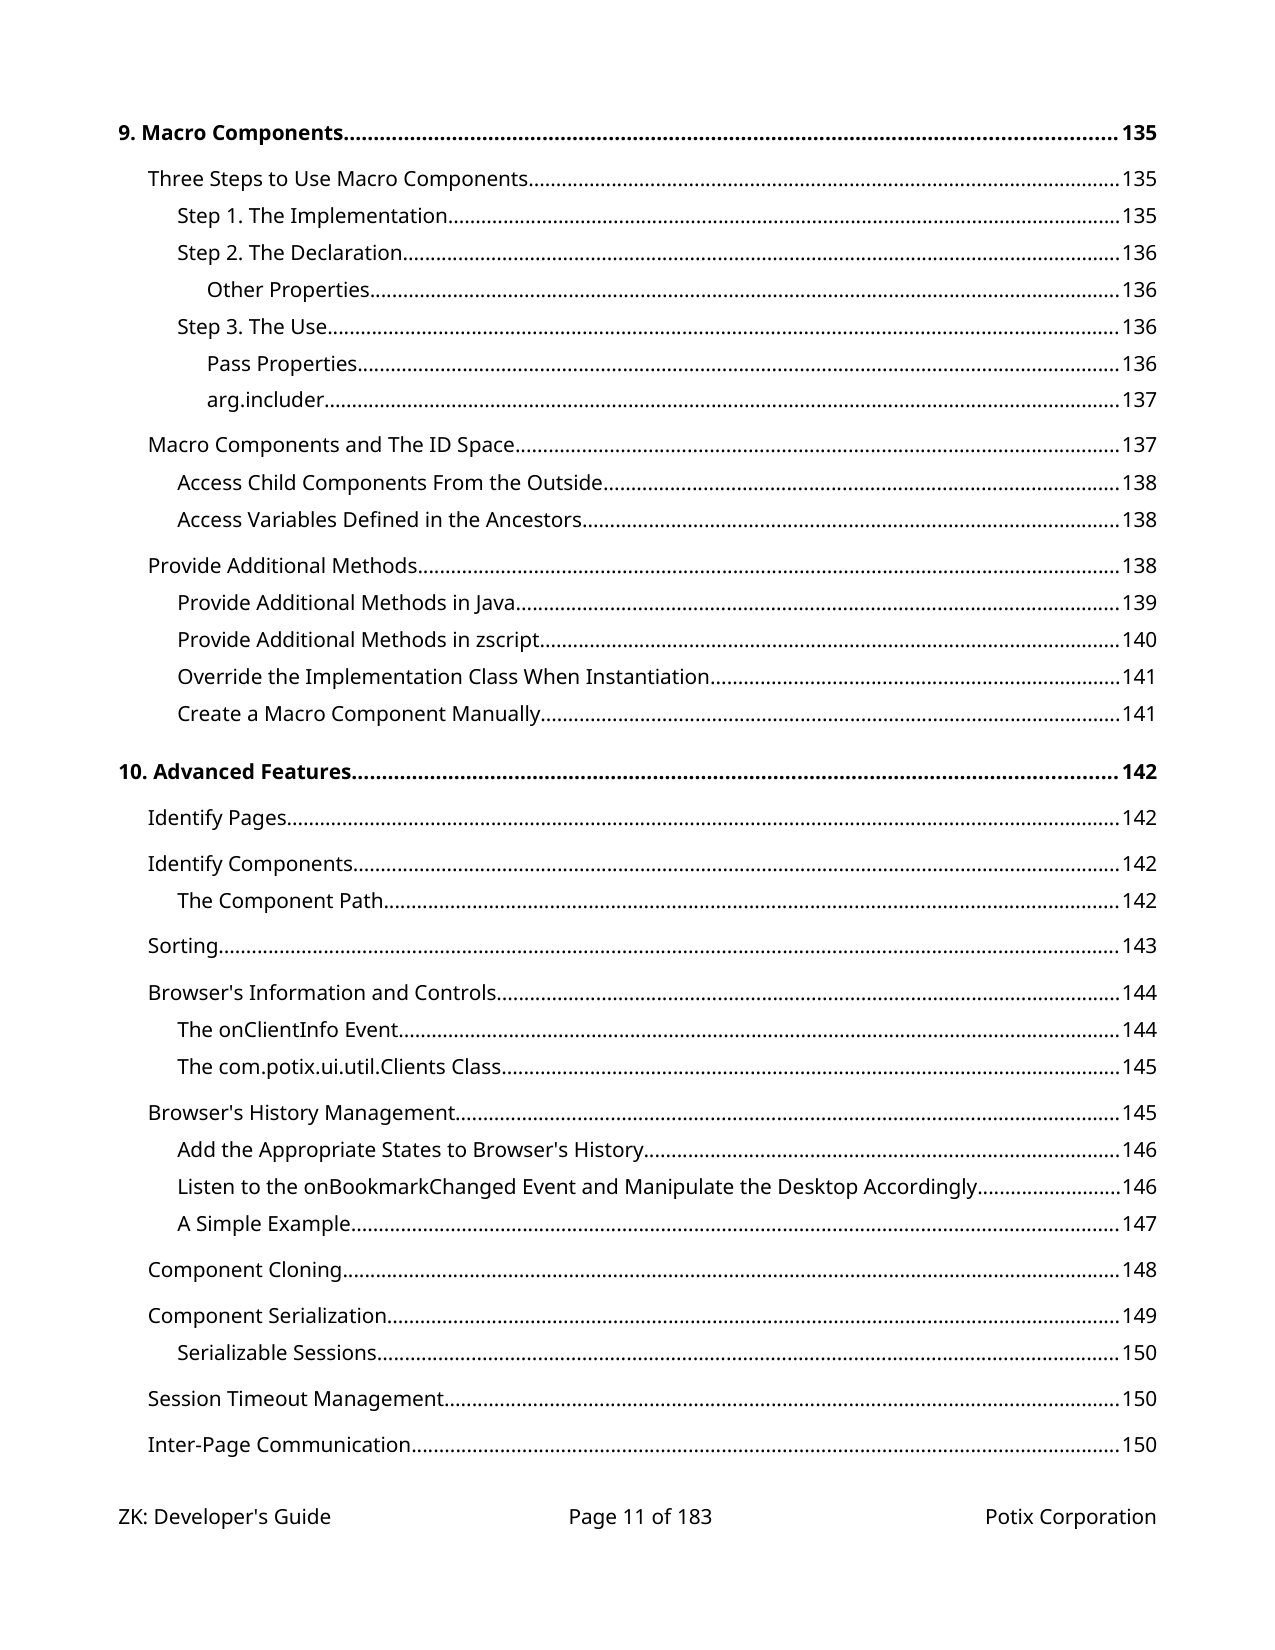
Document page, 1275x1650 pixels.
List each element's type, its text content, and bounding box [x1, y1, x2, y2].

text Step 1. The Implementation 135 [177, 201, 1157, 229]
text Create a Macro Component Manually 141 [177, 699, 1157, 727]
text Override the Implementation Class When Instantiation 141 [177, 662, 1157, 690]
text Provide Additional Methods in zscript 140 [177, 625, 1157, 653]
text Browser's History Management 145 [148, 1098, 1157, 1126]
text The Component Path 142 [177, 886, 1157, 914]
text Component Serialization 149 [148, 1301, 1157, 1329]
text Identify Components 142 [148, 849, 1157, 877]
text Session Timeout Management 150 [148, 1384, 1157, 1412]
text 9. Macro Components 135 [118, 118, 1157, 146]
text Macro Components and The ID Space 137 [148, 431, 1157, 459]
text Step 2. The Declaration 136 [177, 238, 1157, 266]
text Provide Additional Methods 138 [148, 551, 1157, 579]
text Component Cloning 148 [148, 1255, 1157, 1283]
text Other Properties 136 [207, 275, 1157, 303]
text Step 3. The Use 136 [177, 312, 1157, 341]
text Serializable Sessions 150 [177, 1338, 1157, 1366]
text arg.includer 137 [207, 385, 1157, 413]
text Inter-Page Communication 150 [148, 1430, 1157, 1458]
text The onClientInfo Event 144 [177, 1015, 1157, 1043]
text Sorting 143 [148, 932, 1157, 960]
text A Simple Example 147 [177, 1209, 1157, 1237]
text Add the Appropriate States to Browser's History 146 [177, 1135, 1157, 1163]
text Access Variables Defined in the Ancestors 138 [177, 505, 1157, 533]
text Pass Properties 136 [207, 349, 1157, 378]
text 10. Advanced Features 142 [118, 757, 1157, 785]
text Provide Additional Methods in Java 139 [177, 588, 1157, 616]
text The com.potix.ui.util.Clients Class 145 [177, 1052, 1157, 1080]
text Browser's Information and Controls 144 [148, 978, 1157, 1006]
text Identify Pages 142 [148, 803, 1157, 831]
text Listen to the onBookmarkChanged Event and Manipulate the Desktop Accordingly 146 [177, 1172, 1157, 1200]
text Three Steps to Use Macro Components 135 [148, 164, 1157, 192]
text Access Child Components From the Outside 138 [177, 468, 1157, 496]
